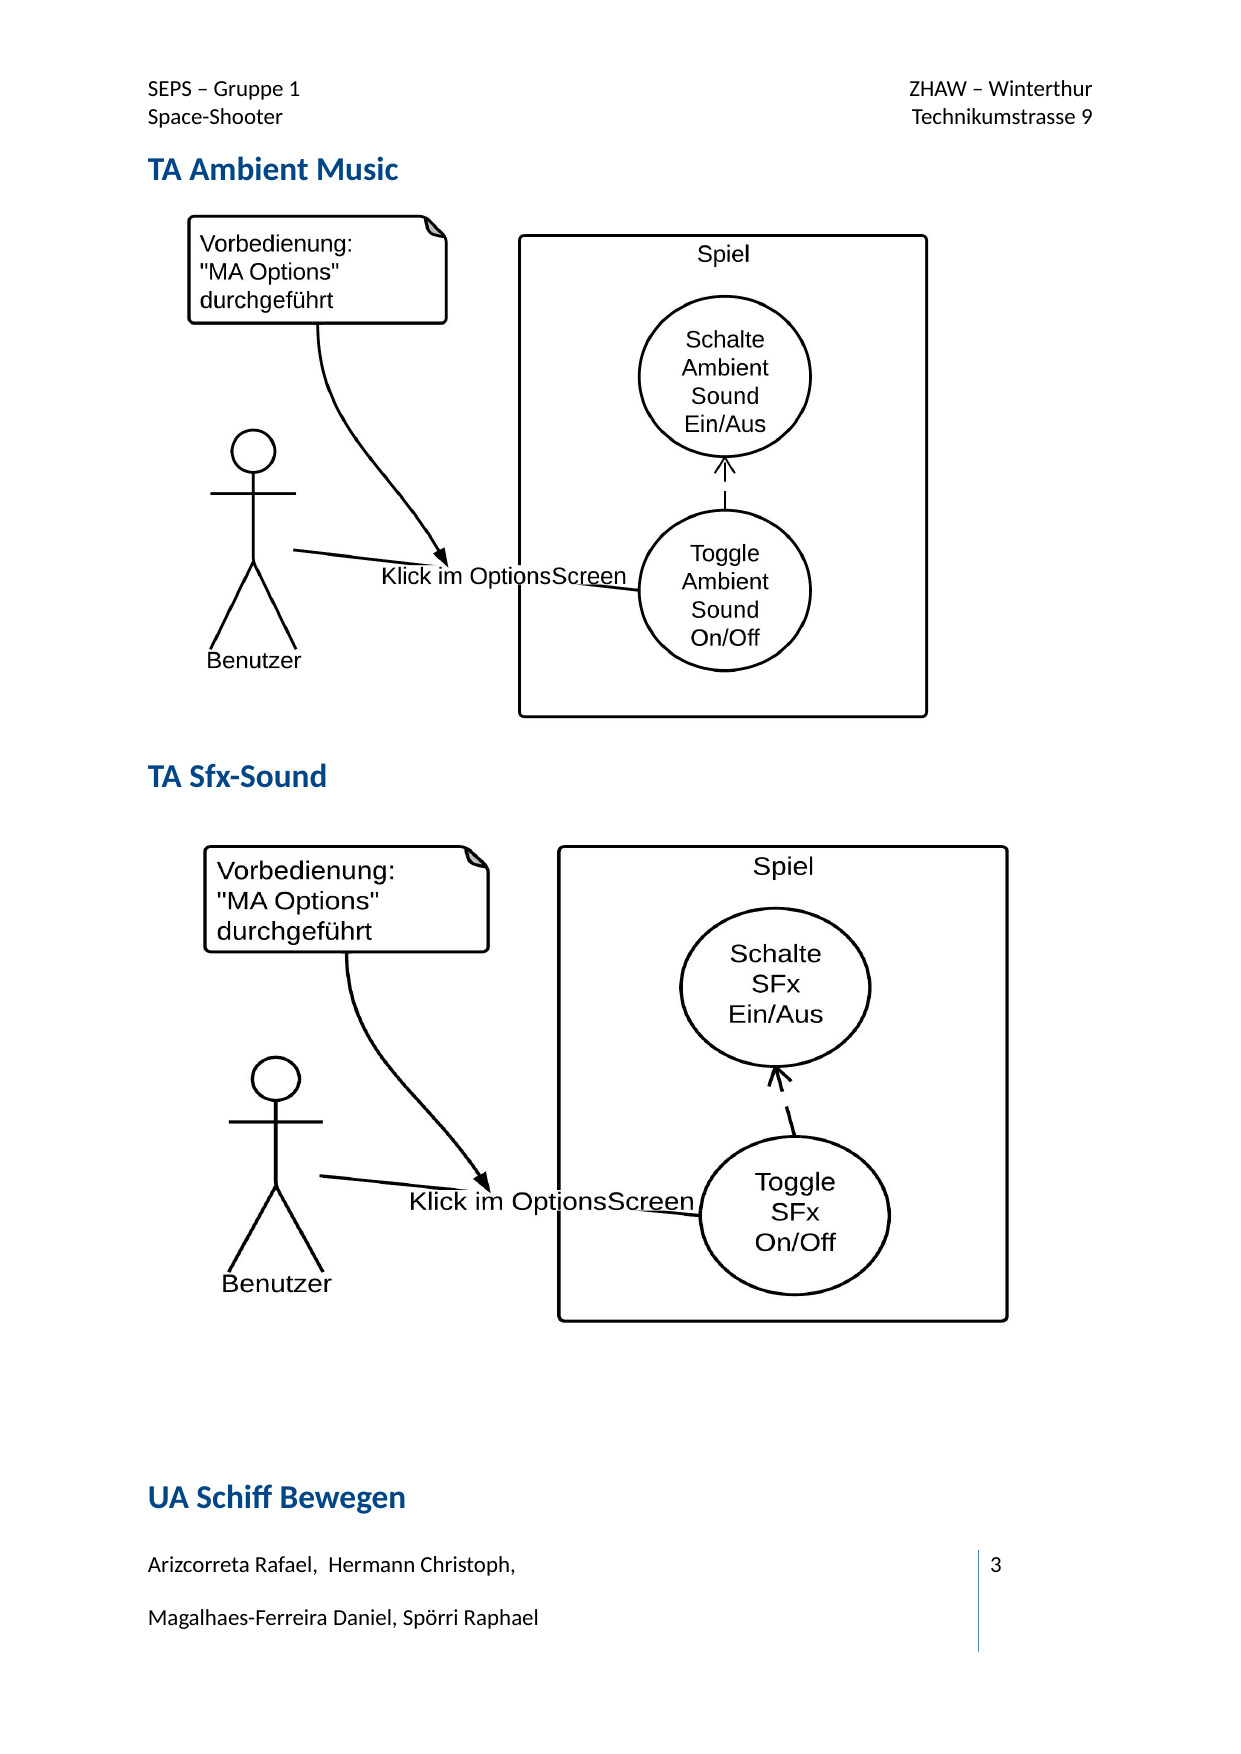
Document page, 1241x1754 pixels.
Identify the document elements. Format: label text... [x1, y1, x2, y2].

picture [164, 801, 1076, 1374]
picture [147, 188, 984, 749]
subtitle UA Schiff Bewegen [148, 1476, 1093, 1517]
subtitle TA Ambient Music [148, 148, 1093, 188]
subtitle TA Sfx-Sound [148, 749, 1093, 796]
